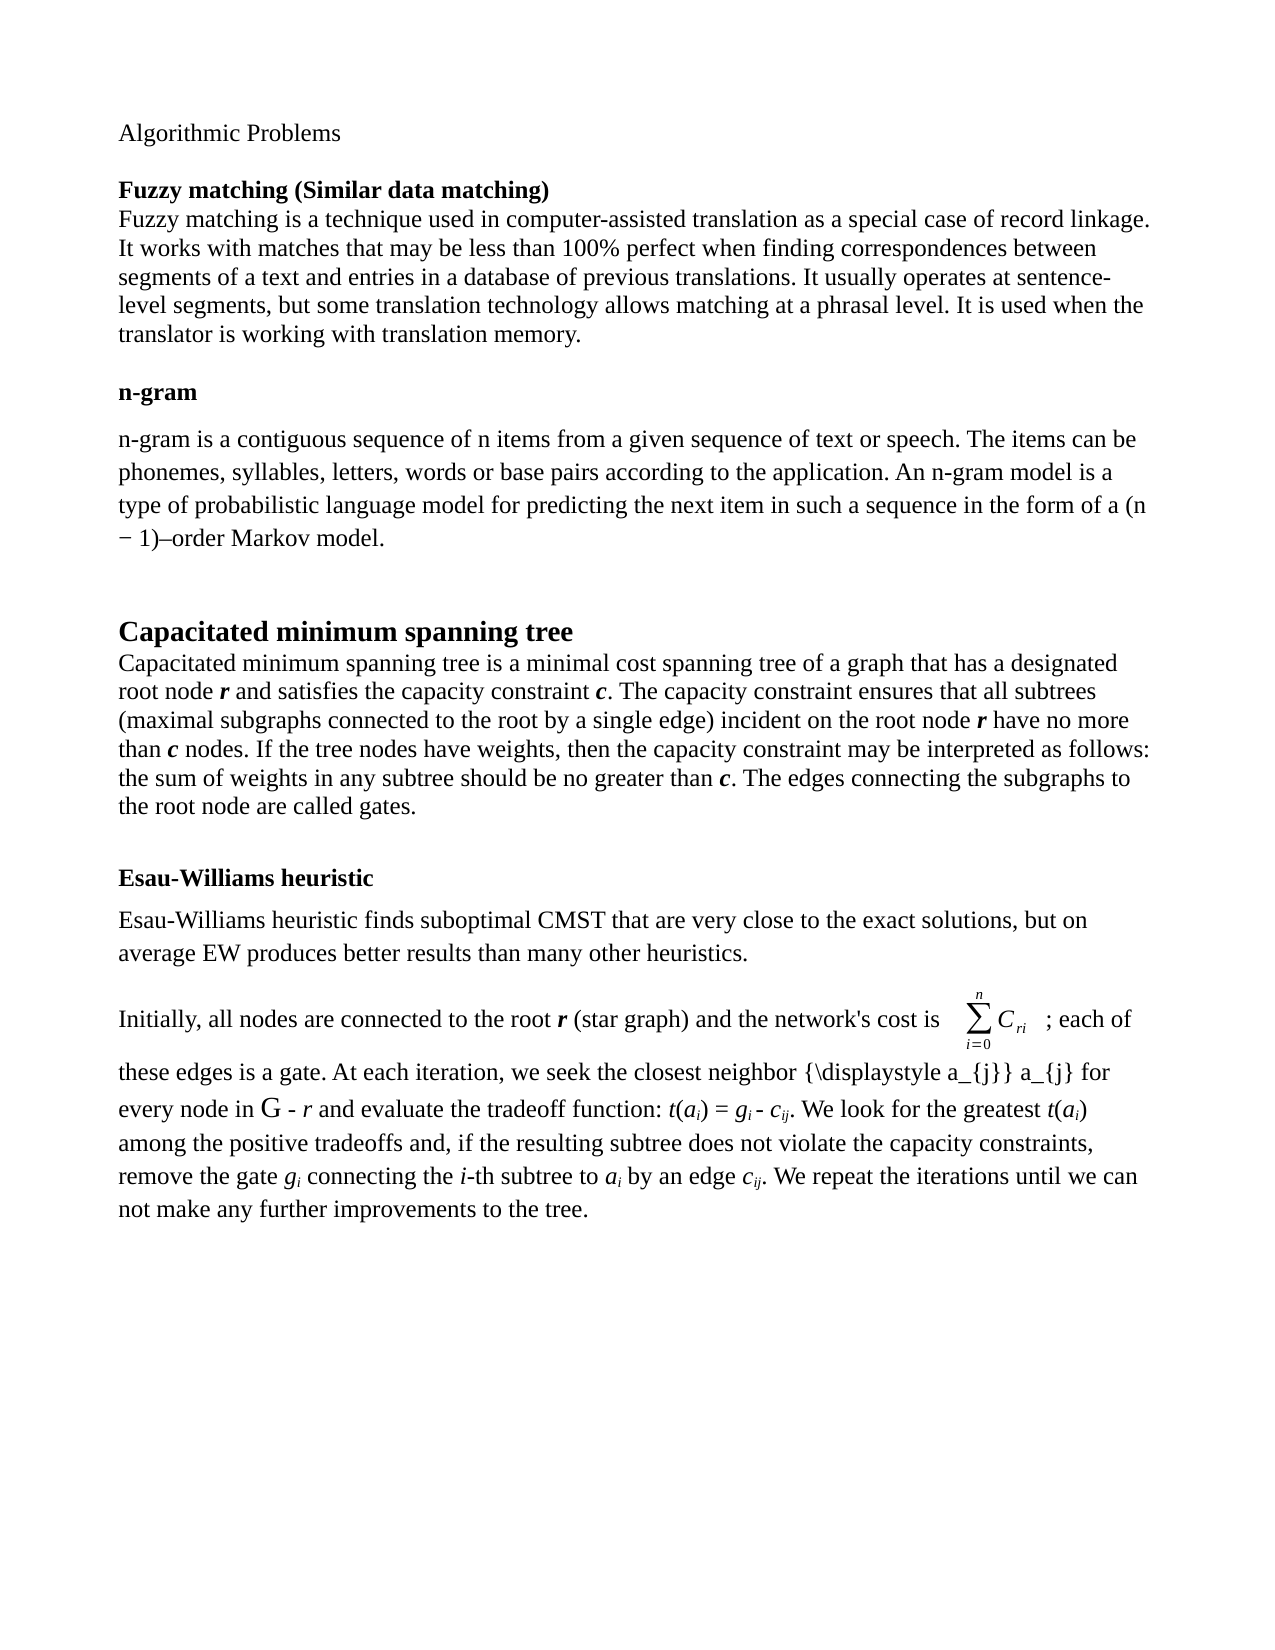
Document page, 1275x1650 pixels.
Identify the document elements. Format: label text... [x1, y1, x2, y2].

text Initially, all nodes are connected to the root r (star graph) and the network's cost is ; each of these edges is a gate. At each iteration, we seek the closest neighbor {\displaystyle a_{j}} a_{j} for every node in G - r and evaluate the tradeoff function: t(ai) = gi - cij. We look for the greatest t(ai) among the positive tradeoffs and, if the resulting subtree does not violate the capacity constraints, remove the gate gi connecting the i-th subtree to ai by an edge cij. We repeat the iterations until we can not make any further improvements to the tree. [118, 985, 1157, 1223]
text Capacitated minimum spanning tree [118, 614, 1157, 648]
text Fuzzy matching is a technique used in computer-assisted translation as a special case of record linkage. It works with matches that may be less than 100% perfect when finding correspondences between segments of a text and entries in a database of previous translations. It usually operates at sentence-level segments, but some translation technology allows matching at a phrasal level. It is used when the translator is working with translation memory. [118, 204, 1157, 348]
text n-gram is a contiguous sequence of n items from a given sequence of text or speech. The items can be phonemes, syllables, letters, words or base pairs according to the application. An n-gram model is a type of probabilistic language model for predicting the next item in such a sequence in the form of a (n − 1)–order Markov model. [118, 424, 1157, 552]
text Capacitated minimum spanning tree is a minimal cost spanning tree of a graph that has a designated root node r and satisfies the capacity constraint c. The capacity constraint ensures that all subtrees (maximal subgraphs connected to the root by a single edge) incident on the root node r have no more than c nodes. If the tree nodes have weights, then the capacity constraint may be interpreted as follows: the sum of weights in any subtree should be no greater than c. The edges connecting the subgraphs to the root node are called gates. [118, 648, 1157, 820]
text n-gram [118, 377, 1157, 406]
subtitle Esau-Williams heuristic [118, 863, 1157, 892]
text Algorithmic Problems [118, 118, 1157, 147]
text Fuzzy matching (Similar data matching) [118, 176, 1157, 204]
text Esau-Williams heuristic finds suboptimal CMST that are very close to the exact solutions, but on average EW produces better results than many other heuristics. [118, 905, 1157, 966]
